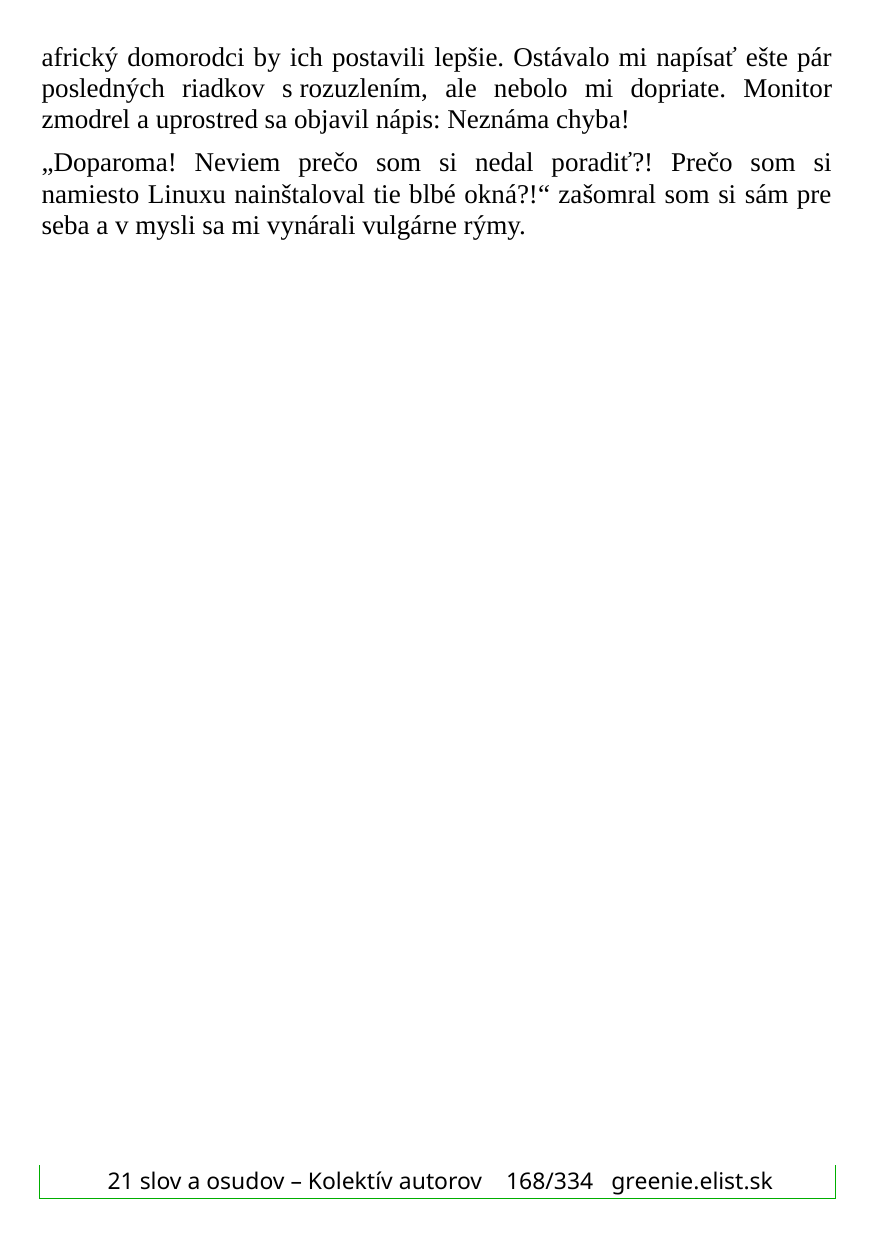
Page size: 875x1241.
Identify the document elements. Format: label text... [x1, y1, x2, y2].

text „Doparoma! Neviem prečo som si nedal poradiť?! Prečo som si namiesto Linuxu nainštaloval tie blbé okná?!“ zašomral som si sám pre seba a v mysli sa mi vynárali vulgárne rýmy. [41, 147, 833, 240]
text africký domorodci by ich postavili lepšie. Ostávalo mi napísať ešte pár posledných riadkov s rozuzlením, ale nebolo mi dopriate. Monitor zmodrel a uprostred sa objavil nápis: Neznáma chyba! [41, 41, 833, 135]
